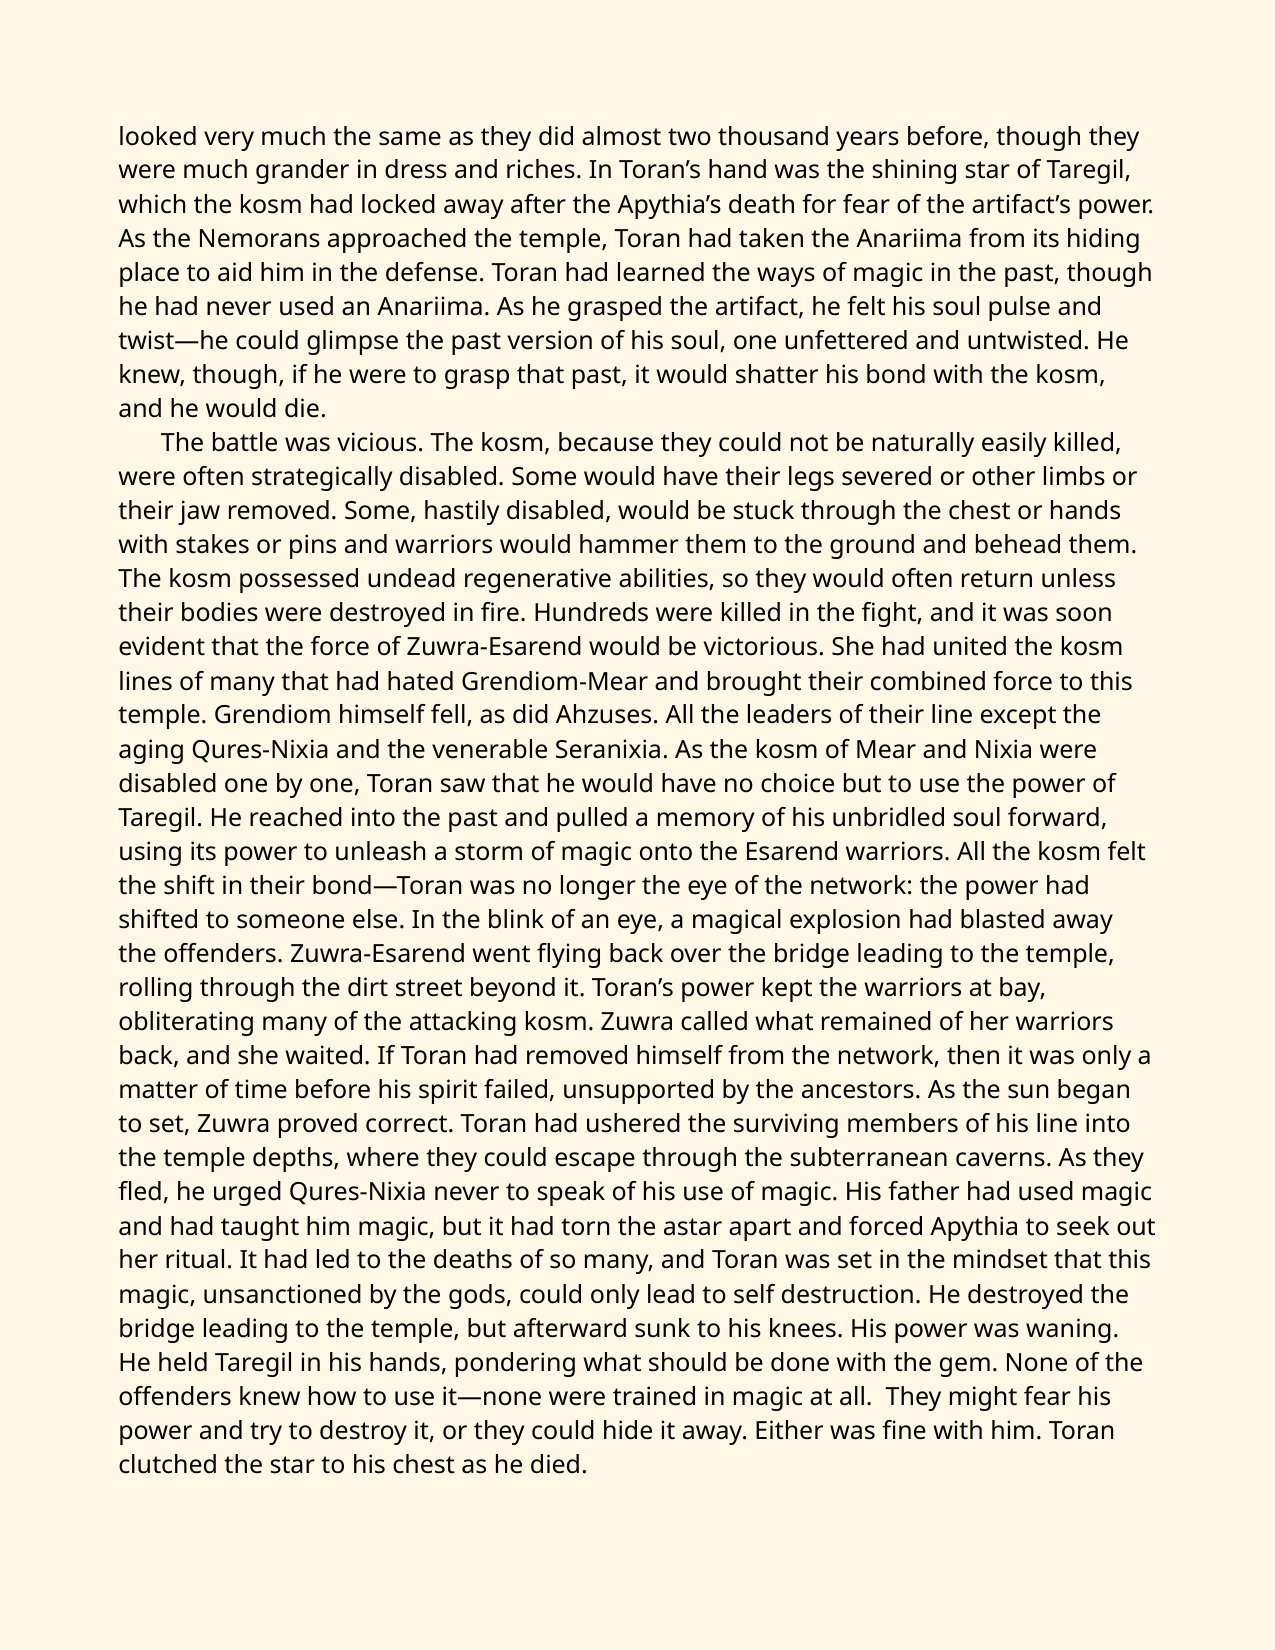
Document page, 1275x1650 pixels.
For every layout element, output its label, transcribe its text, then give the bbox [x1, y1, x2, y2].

text The battle was vicious. The kosm, because they could not be naturally easily killed, were often strategically disabled. Some would have their legs severed or other limbs or their jaw removed. Some, hastily disabled, would be stuck through the chest or hands with stakes or pins and warriors would hammer them to the ground and behead them. The kosm possessed undead regenerative abilities, so they would often return unless their bodies were destroyed in fire. Hundreds were killed in the fight, and it was soon evident that the force of Zuwra-Esarend would be victorious. She had united the kosm lines of many that had hated Grendiom-Mear and brought their combined force to this temple. Grendiom himself fell, as did Ahzuses. All the leaders of their line except the aging Qures-Nixia and the venerable Seranixia. As the kosm of Mear and Nixia were disabled one by one, Toran saw that he would have no choice but to use the power of Taregil. He reached into the past and pulled a memory of his unbridled soul forward, using its power to unleash a storm of magic onto the Esarend warriors. All the kosm felt the shift in their bond—Toran was no longer the eye of the network: the power had shifted to someone else. In the blink of an eye, a magical explosion had blasted away the offenders. Zuwra-Esarend went flying back over the bridge leading to the temple, rolling through the dirt street beyond it. Toran’s power kept the warriors at bay, obliterating many of the attacking kosm. Zuwra called what remained of her warriors back, and she waited. If Toran had removed himself from the network, then it was only a matter of time before his spirit failed, unsupported by the ancestors. As the sun began to set, Zuwra proved correct. Toran had ushered the surviving members of his line into the temple depths, where they could escape through the subterranean caverns. As they fled, he urged Qures-Nixia never to speak of his use of magic. His father had used magic and had taught him magic, but it had torn the astar apart and forced Apythia to seek out her ritual. It had led to the deaths of so many, and Toran was set in the mindset that this magic, unsanctioned by the gods, could only lead to self destruction. He destroyed the bridge leading to the temple, but afterward sunk to his knees. His power was waning. He held Taregil in his hands, pondering what should be done with the gem. None of the offenders knew how to use it—none were trained in magic at all. They might fear his power and try to destroy it, or they could hide it away. Either was fine with him. Toran clutched the star to his chest as he died. [118, 425, 1157, 1481]
text looked very much the same as they did almost two thousand years before, though they were much grander in dress and riches. In Toran’s hand was the shining star of Taregil, which the kosm had locked away after the Apythia’s death for fear of the artifact’s power. As the Nemorans approached the temple, Toran had taken the Anariima from its hiding place to aid him in the defense. Toran had learned the ways of magic in the past, though he had never used an Anariima. As he grasped the artifact, he felt his soul pulse and twist—he could glimpse the past version of his soul, one unfettered and untwisted. He knew, though, if he were to grasp that past, it would shatter his bond with the kosm, and he would die. [118, 118, 1157, 425]
